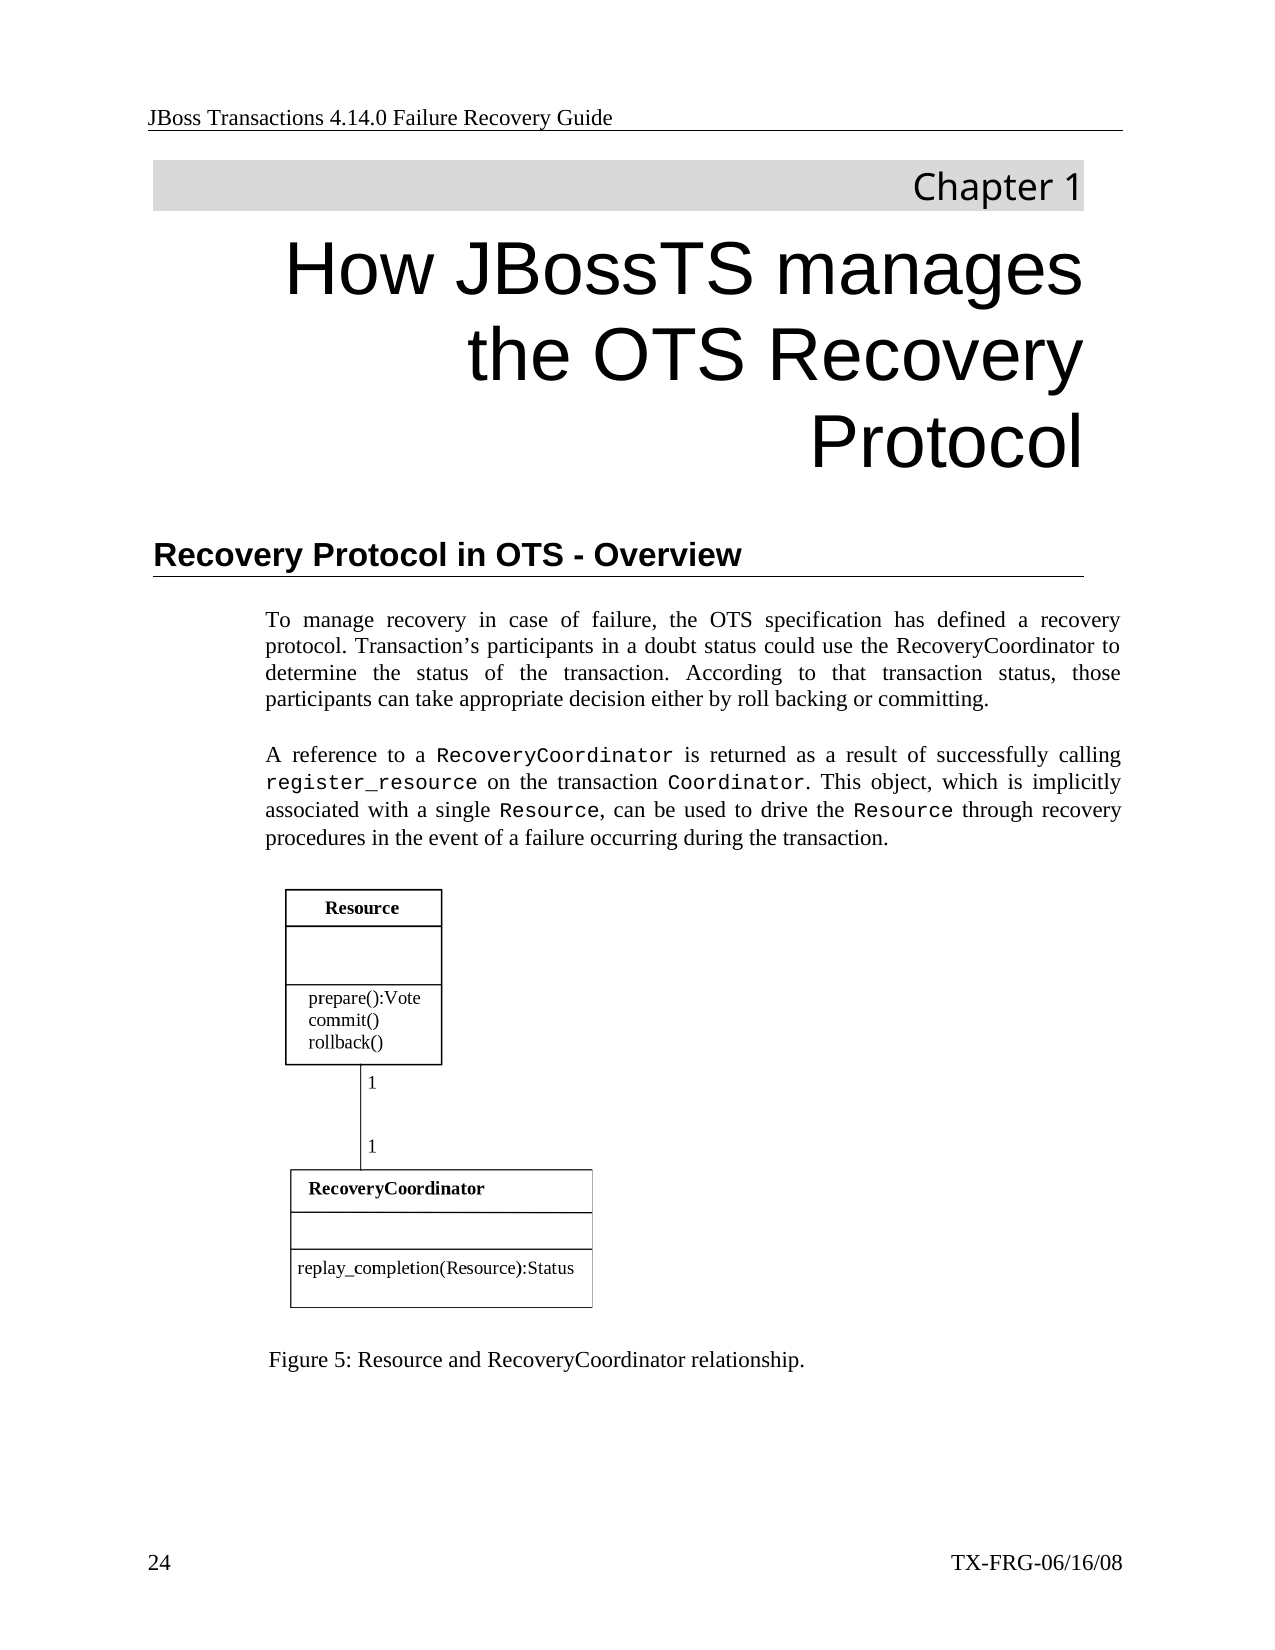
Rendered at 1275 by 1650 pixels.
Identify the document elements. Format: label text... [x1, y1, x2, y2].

text A reference to a RecoveryCoordinator is returned as a result of successfully calling register_resource on the transaction Coordinator. This object, which is implicitly associated with a single Resource, can be used to drive the Resource through recovery procedures in the event of a failure occurring during the transaction. [265, 741, 1122, 850]
text To manage recovery in case of failure, the OTS specification has defined a recovery protocol. Transaction’s participants in a doubt status could use the RecoveryCoordinator to determine the status of the transaction. According to that transaction status, those participants can take appropriate decision either by roll backing or committing. [265, 606, 1122, 712]
subtitle Recovery Protocol in OTS - Overview [153, 536, 1084, 576]
text Figure 5: Resource and RecoveryCoordinator relationship. [268, 1346, 1122, 1372]
title How JBossTS manages the OTS Recovery Protocol [153, 224, 1084, 483]
